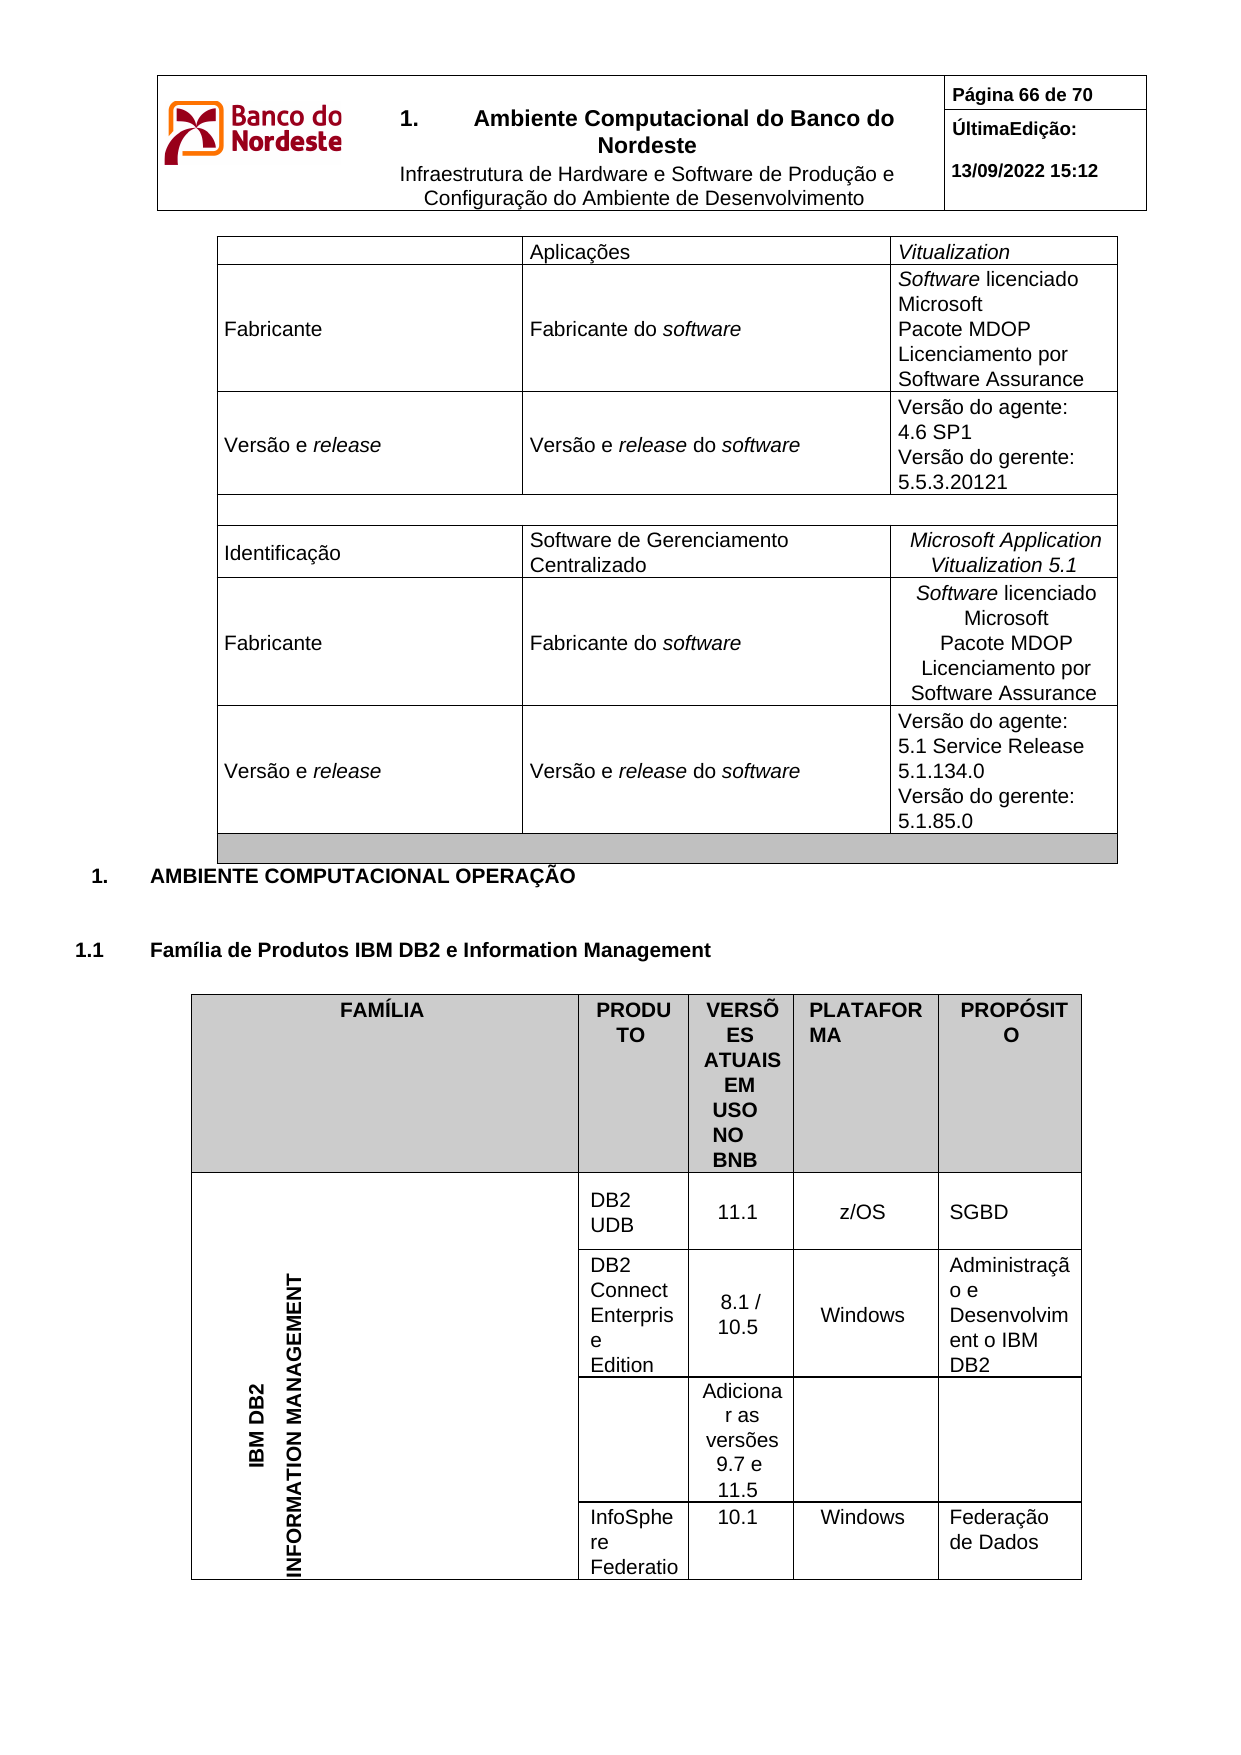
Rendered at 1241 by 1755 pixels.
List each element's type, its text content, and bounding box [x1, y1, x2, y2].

table_cell InfoSphere Federatio [579, 1503, 688, 1579]
table_header VERSÕES ATUAIS EM USO NO BNB [689, 995, 793, 1172]
table_cell SGBD [939, 1173, 1081, 1249]
table_cell Fabricante [218, 578, 522, 705]
table_header PLATAFORMA [794, 995, 938, 1172]
table_cell Versão e release [218, 392, 522, 494]
table_cell 11.1 [689, 1173, 793, 1249]
table_cell Administração e Desenvolviment o IBM DB2 [939, 1250, 1081, 1376]
table_cell Windows [794, 1503, 938, 1579]
table_cell Identificação [218, 526, 522, 577]
table_cell Fabricante do software [523, 578, 890, 705]
list Família de Produtos IBM DB2 e Information Management [75, 938, 1090, 962]
table_header PRODUTO [579, 995, 688, 1172]
table_cell DB2 Connect Enterprise Edition [579, 1250, 688, 1376]
table_cell [218, 495, 891, 524]
table_cell [218, 834, 891, 863]
table_cell Aplicações [523, 237, 890, 264]
table_cell Versão e release do software [523, 706, 890, 832]
table_cell Windows [794, 1250, 938, 1376]
list AMBIENTE COMPUTACIONAL OPERAÇÃO [91, 864, 1090, 888]
table_cell 10.1 [689, 1503, 793, 1579]
table_cell Vitualization [891, 237, 1117, 264]
table_cell Microsoft Application Vitualization 5.1 [891, 526, 1117, 577]
table_cell Fabricante do software [523, 265, 890, 391]
table_cell Software licenciado Microsoft Pacote MDOP Licenciamento por Software Assurance [891, 578, 1117, 705]
table_cell [891, 834, 1117, 863]
table_cell Adicionar as versões 9.7 e 11.5 [689, 1378, 793, 1501]
table_cell [939, 1378, 1081, 1501]
table_cell Software de Gerenciamento Centralizado [523, 526, 890, 577]
table_cell Versão do agente: 4.6 SP1 Versão do gerente: 5.5.3.20121 [891, 392, 1117, 494]
table_cell [192, 1173, 578, 1579]
table_cell [218, 237, 522, 264]
table_cell Fabricante [218, 265, 522, 391]
table_cell Versão e release [218, 706, 522, 832]
table_cell DB2 UDB [579, 1173, 688, 1249]
table_cell [891, 495, 1117, 524]
table_cell [579, 1378, 688, 1501]
table_header PROPÓSITO [939, 995, 1081, 1172]
table_cell Versão do agente: 5.1 Service Release 5.1.134.0 Versão do gerente: 5.1.85.0 [891, 706, 1117, 832]
table_header FAMÍLIA [192, 995, 578, 1172]
table_cell Versão e release do software [523, 392, 890, 494]
table_cell 8.1 / 10.5 [689, 1250, 793, 1376]
table_cell Federação de Dados [939, 1503, 1081, 1579]
table_cell z/OS [794, 1173, 938, 1249]
table_cell Software licenciado Microsoft Pacote MDOP Licenciamento por Software Assurance [891, 265, 1117, 391]
table_cell [794, 1378, 938, 1501]
